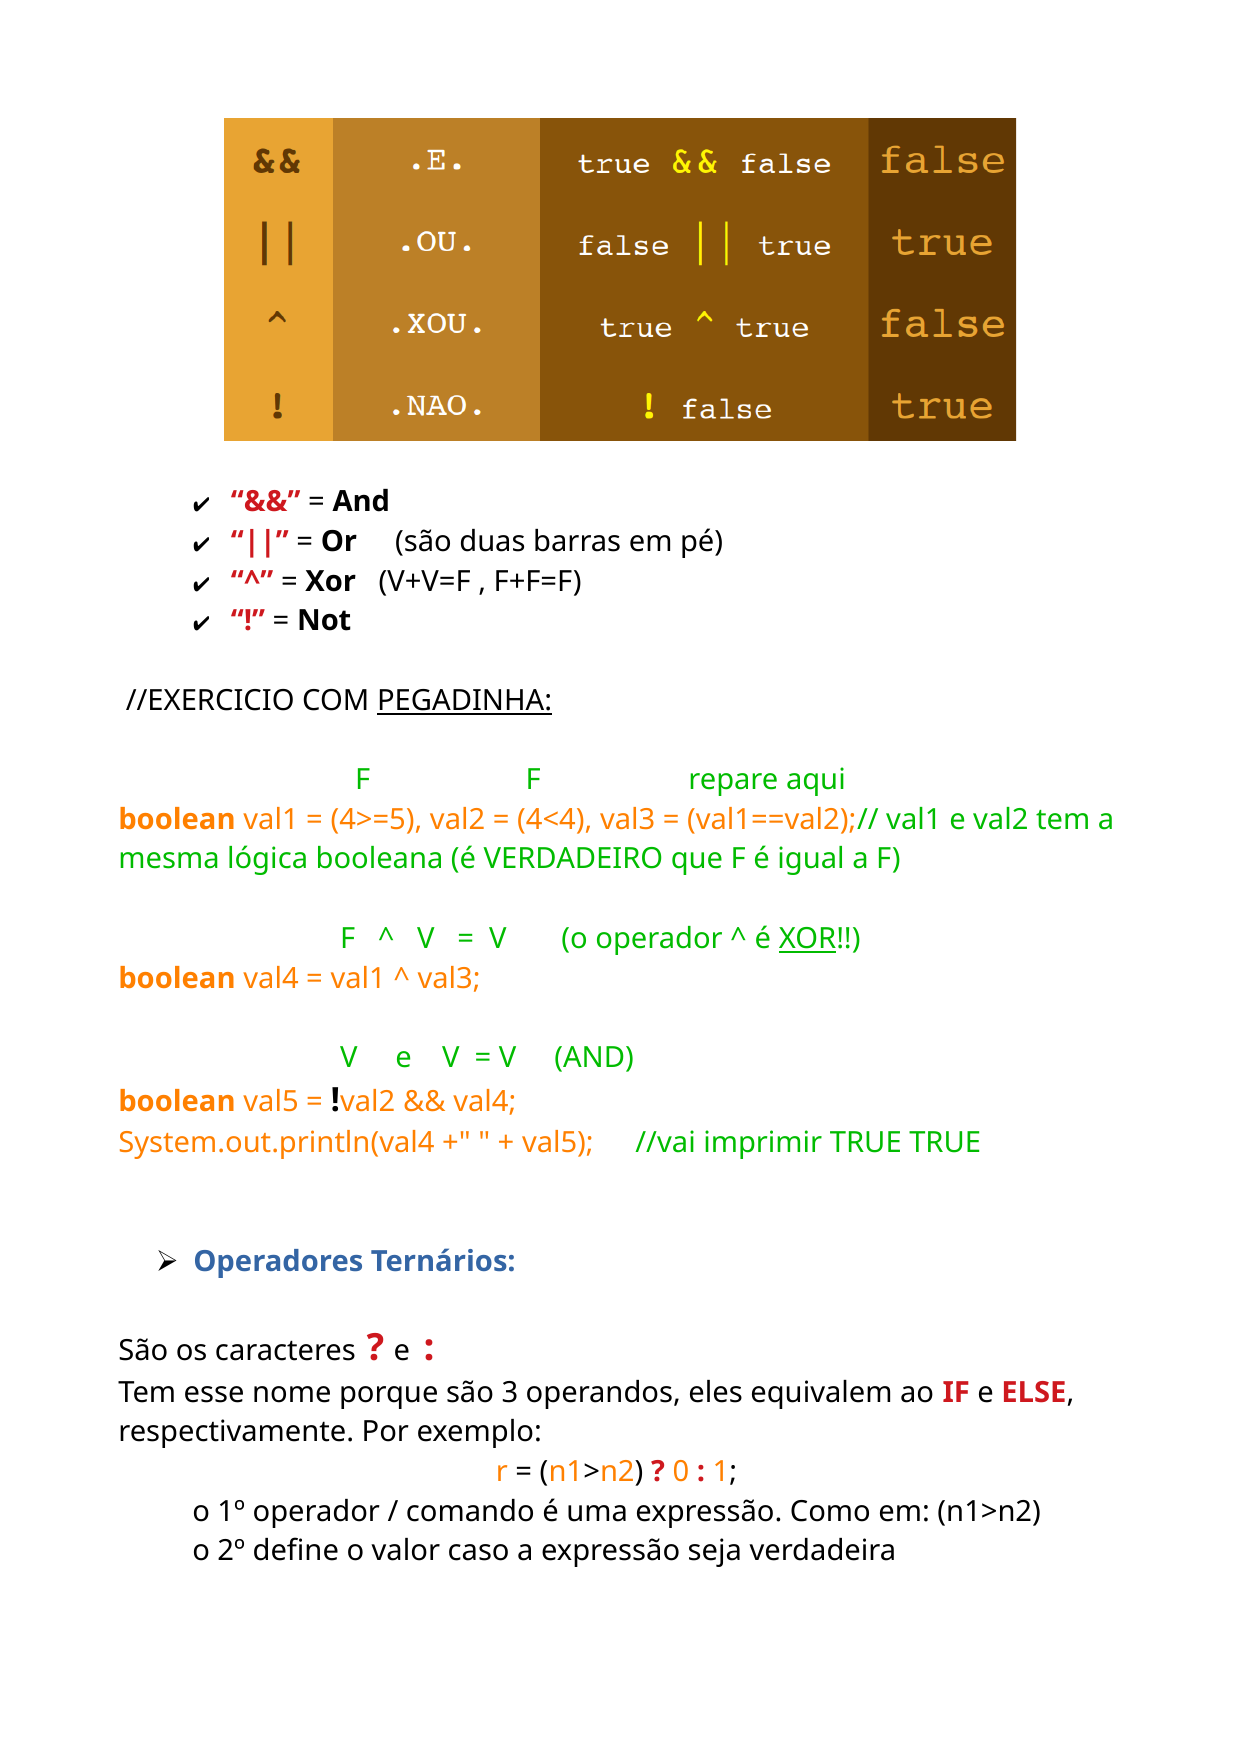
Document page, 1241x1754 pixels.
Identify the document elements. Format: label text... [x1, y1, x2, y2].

text São os caracteres ? e : Tem esse nome porque são 3 operandos, eles equivalem ao IF e ELSE, respectivamente. Por exemplo: [118, 1320, 1122, 1450]
list “&&” = And [193, 481, 1122, 520]
picture [224, 118, 1017, 441]
text o 2º define o valor caso a expressão seja verdadeira [118, 1529, 1122, 1569]
text boolean val1 = (4>=5), val2 = (4<4), val3 = (val1==val2);// val1 e val2 tem a mesma lógica booleana (é VERDADEIRO que F é igual a F) [118, 798, 1122, 877]
text F F repare aqui [118, 758, 1122, 798]
text F ^ V = V (o operador ^ é XOR!!) [118, 917, 1122, 957]
text r = (n1>n2) ? 0 : 1; [118, 1450, 1122, 1490]
text V e V = V (AND) [118, 1036, 1122, 1076]
list “!” = Not [193, 600, 1122, 639]
list Operadores Ternários: [156, 1240, 1122, 1280]
text o 1º operador / comando é uma expressão. Como em: (n1>n2) [118, 1490, 1122, 1529]
text boolean val5 = !val2 && val4; [118, 1076, 1122, 1121]
text System.out.println(val4 +" " + val5); //vai imprimir TRUE TRUE [118, 1121, 1122, 1161]
text //EXERCICIO COM PEGADINHA: [118, 679, 1122, 758]
text boolean val4 = val1 ^ val3; [118, 957, 1122, 997]
list “^” = Xor (V+V=F , F+F=F) [193, 560, 1122, 600]
list “||” = Or (são duas barras em pé) [193, 520, 1122, 560]
